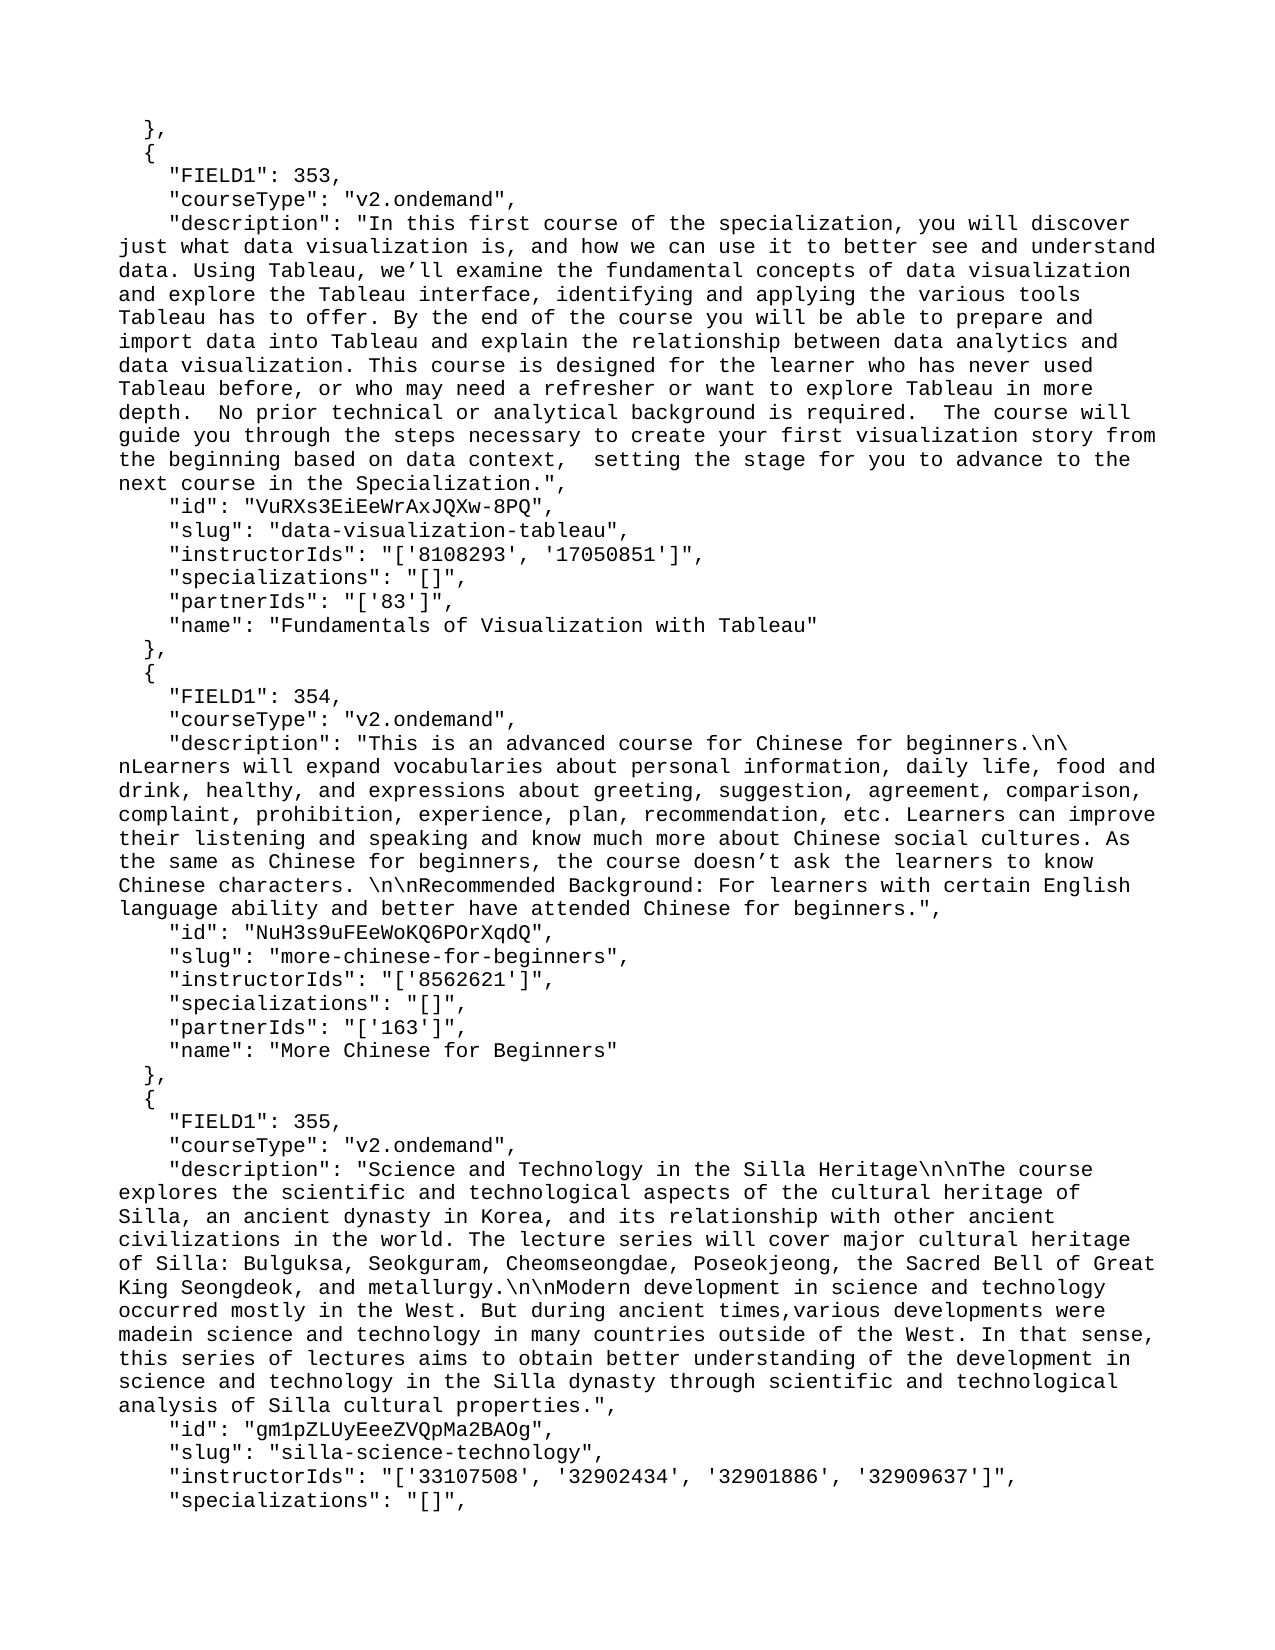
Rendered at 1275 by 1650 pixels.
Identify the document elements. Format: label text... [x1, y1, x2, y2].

text }, [118, 1064, 1157, 1088]
text "specializations": "[]", [118, 567, 1157, 591]
text "instructorIds": "['8562621']", [118, 969, 1157, 993]
text "courseType": "v2.ondemand", [118, 189, 1157, 213]
text "instructorIds": "['8108293', '17050851']", [118, 544, 1157, 567]
text "name": "More Chinese for Beginners" [118, 1040, 1157, 1064]
text "slug": "data-visualization-tableau", [118, 520, 1157, 544]
text { [118, 142, 1157, 165]
text "slug": "more-chinese-for-beginners", [118, 946, 1157, 969]
text "id": "NuH3s9uFEeWoKQ6POrXqdQ", [118, 922, 1157, 946]
text "FIELD1": 354, [118, 686, 1157, 709]
text "description": "Science and Technology in the Silla Heritage\n\nThe course explores the scientific and technological aspects of the cultural heritage of Silla, an ancient dynasty in Korea, and its relationship with other ancient civilizations in the world. The lecture series will cover major cultural heritage of Silla: Bulguksa, Seokguram, Cheomseongdae, Poseokjeong, the Sacred Bell of Great King Seongdeok, and metallurgy.\n\nModern development in science and technology occurred mostly in the West. But during ancient times,various developments were madein science and technology in many countries outside of the West. In that sense, this series of lectures aims to obtain better understanding of the development in science and technology in the Silla dynasty through scientific and technological analysis of Silla cultural properties.", [118, 1158, 1157, 1419]
text "partnerIds": "['163']", [118, 1017, 1157, 1040]
text { [118, 662, 1157, 686]
text "courseType": "v2.ondemand", [118, 1135, 1157, 1158]
text "courseType": "v2.ondemand", [118, 709, 1157, 733]
text "name": "Fundamentals of Visualization with Tableau" [118, 615, 1157, 638]
text "FIELD1": 353, [118, 165, 1157, 189]
text "description": "In this first course of the specialization, you will discover just what data visualization is, and how we can use it to better see and understand data. Using Tableau, we’ll examine the fundamental concepts of data visualization and explore the Tableau interface, identifying and applying the various tools Tableau has to offer. By the end of the course you will be able to prepare and import data into Tableau and explain the relationship between data analytics and data visualization. This course is designed for the learner who has never used Tableau before, or who may need a refresher or want to explore Tableau in more depth. No prior technical or analytical background is required. The course will guide you through the steps necessary to create your first visualization story from the beginning based on data context, setting the stage for you to advance to the next course in the Specialization.", [118, 213, 1157, 496]
text "instructorIds": "['33107508', '32902434', '32901886', '32909637']", [118, 1466, 1157, 1489]
text "FIELD1": 355, [118, 1111, 1157, 1135]
text "id": "gm1pZLUyEeeZVQpMa2BAOg", [118, 1419, 1157, 1442]
text { [118, 1088, 1157, 1111]
text "specializations": "[]", [118, 1489, 1157, 1513]
text "description": "This is an advanced course for Chinese for beginners.\n\nLearners will expand vocabularies about personal information, daily life, food and drink, healthy, and expressions about greeting, suggestion, agreement, comparison, complaint, prohibition, experience, plan, recommendation, etc. Learners can improve their listening and speaking and know much more about Chinese social cultures. As the same as Chinese for beginners, the course doesn’t ask the learners to know Chinese characters. \n\nRecommended Background: For learners with certain English language ability and better have attended Chinese for beginners.", [118, 733, 1157, 922]
text "slug": "silla-science-technology", [118, 1442, 1157, 1466]
text }, [118, 118, 1157, 142]
text "id": "VuRXs3EiEeWrAxJQXw-8PQ", [118, 496, 1157, 520]
text "partnerIds": "['83']", [118, 591, 1157, 615]
text "specializations": "[]", [118, 993, 1157, 1017]
text }, [118, 638, 1157, 662]
